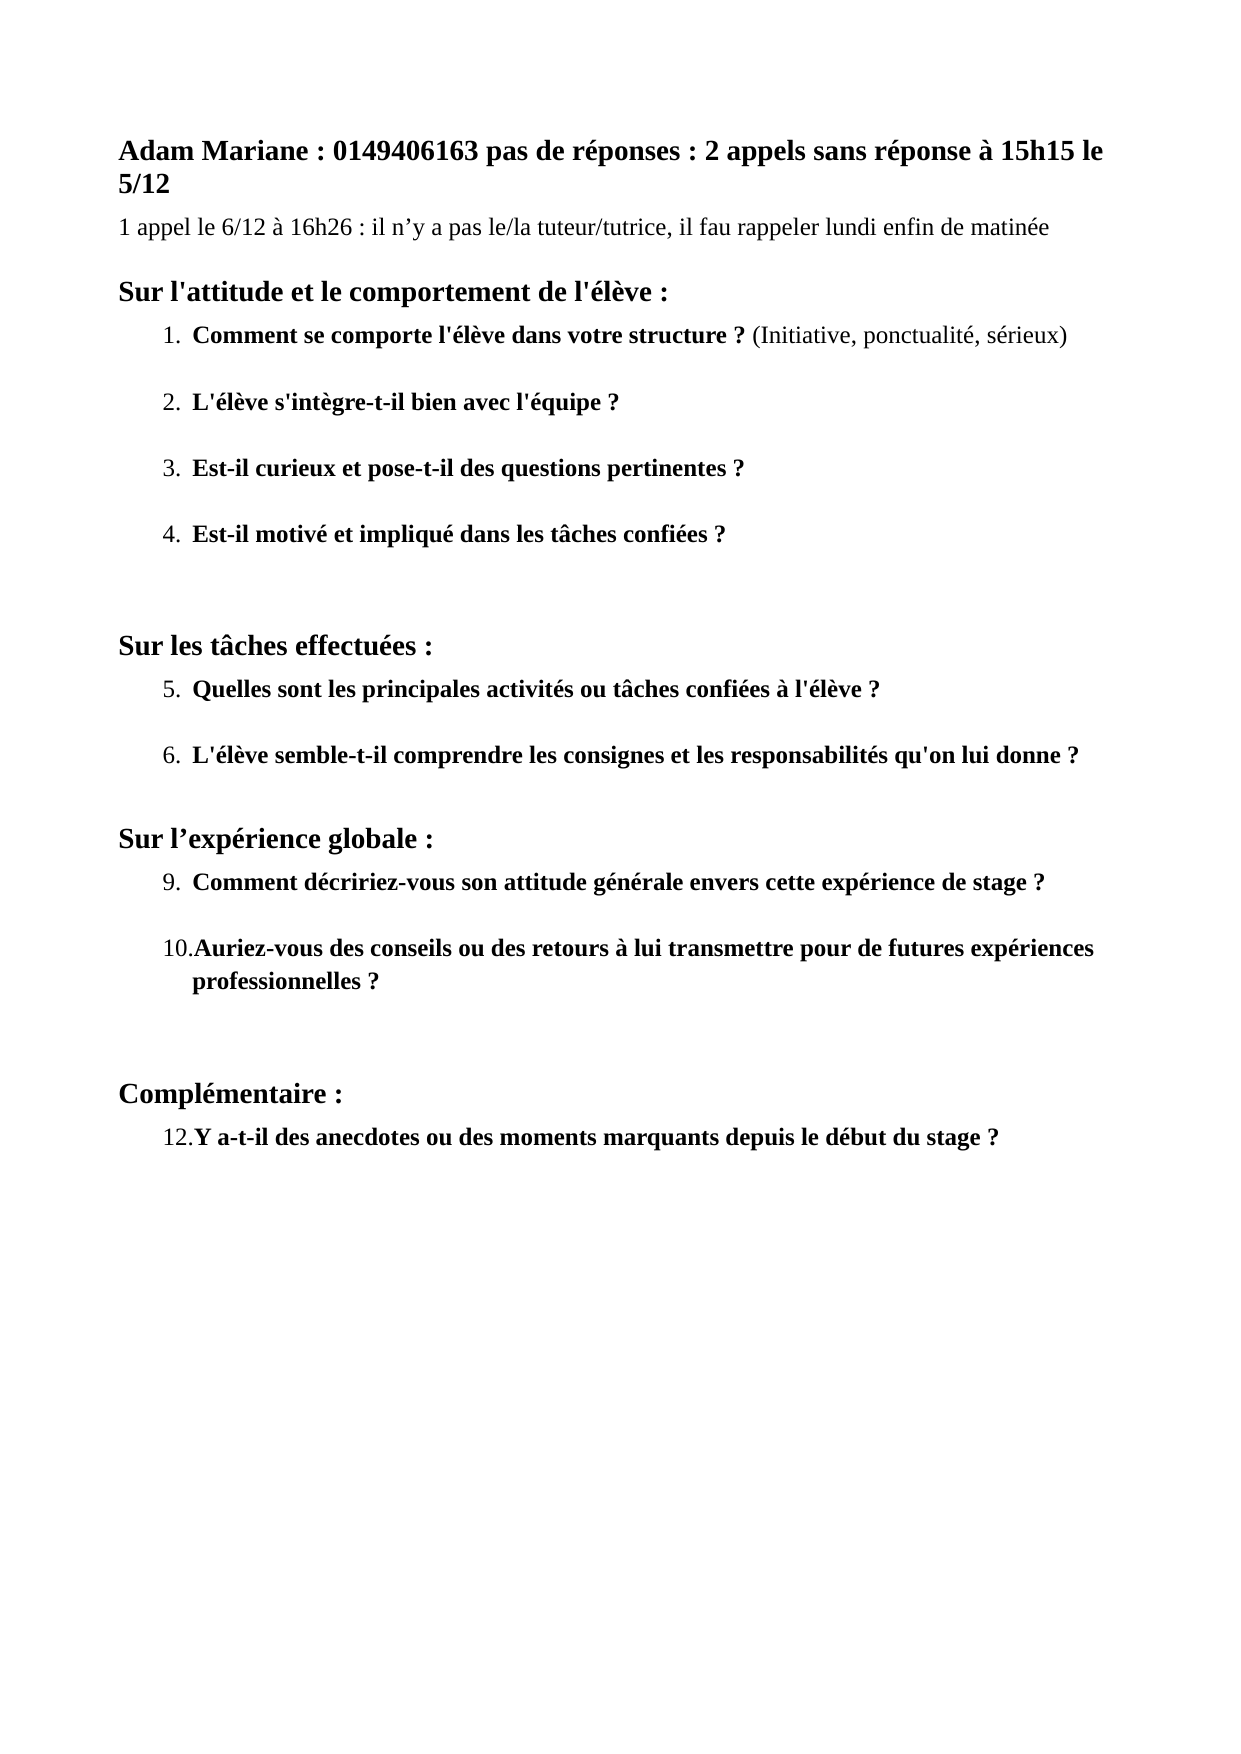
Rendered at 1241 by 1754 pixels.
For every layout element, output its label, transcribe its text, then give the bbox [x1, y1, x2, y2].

subtitle Complémentaire : [118, 1076, 1122, 1109]
list Auriez-vous des conseils ou des retours à lui transmettre pour de futures expériences professionnelles ? [162, 933, 1122, 995]
list Comment décririez-vous son attitude générale envers cette expérience de stage ? [162, 867, 1122, 896]
list Comment se comporte l'élève dans votre structure ? (Initiative, ponctualité, sérieux) [162, 321, 1122, 349]
list Y a-t-il des anecdotes ou des moments marquants depuis le début du stage ? [162, 1122, 1122, 1151]
list Est-il motivé et impliqué dans les tâches confiées ? [162, 519, 1122, 547]
subtitle Sur les tâches effectuées : [118, 628, 1122, 662]
list L'élève semble-t-il comprendre les consignes et les responsabilités qu'on lui donne ? [162, 741, 1122, 769]
list Est-il curieux et pose-t-il des questions pertinentes ? [162, 453, 1122, 481]
subtitle Adam Mariane : 0149406163 pas de réponses : 2 appels sans réponse à 15h15 le 5/12 [118, 133, 1122, 200]
subtitle Sur l’expérience globale : [118, 821, 1122, 855]
subtitle Sur l'attitude et le comportement de l'élève : [118, 274, 1122, 308]
text 1 appel le 6/12 à 16h26 : il n’y a pas le/la tuteur/tutrice, il fau rappeler lundi enfin de matinée [118, 212, 1122, 241]
list Quelles sont les principales activités ou tâches confiées à l'élève ? [162, 674, 1122, 703]
list L'élève s'intègre-t-il bien avec l'équipe ? [162, 387, 1122, 415]
